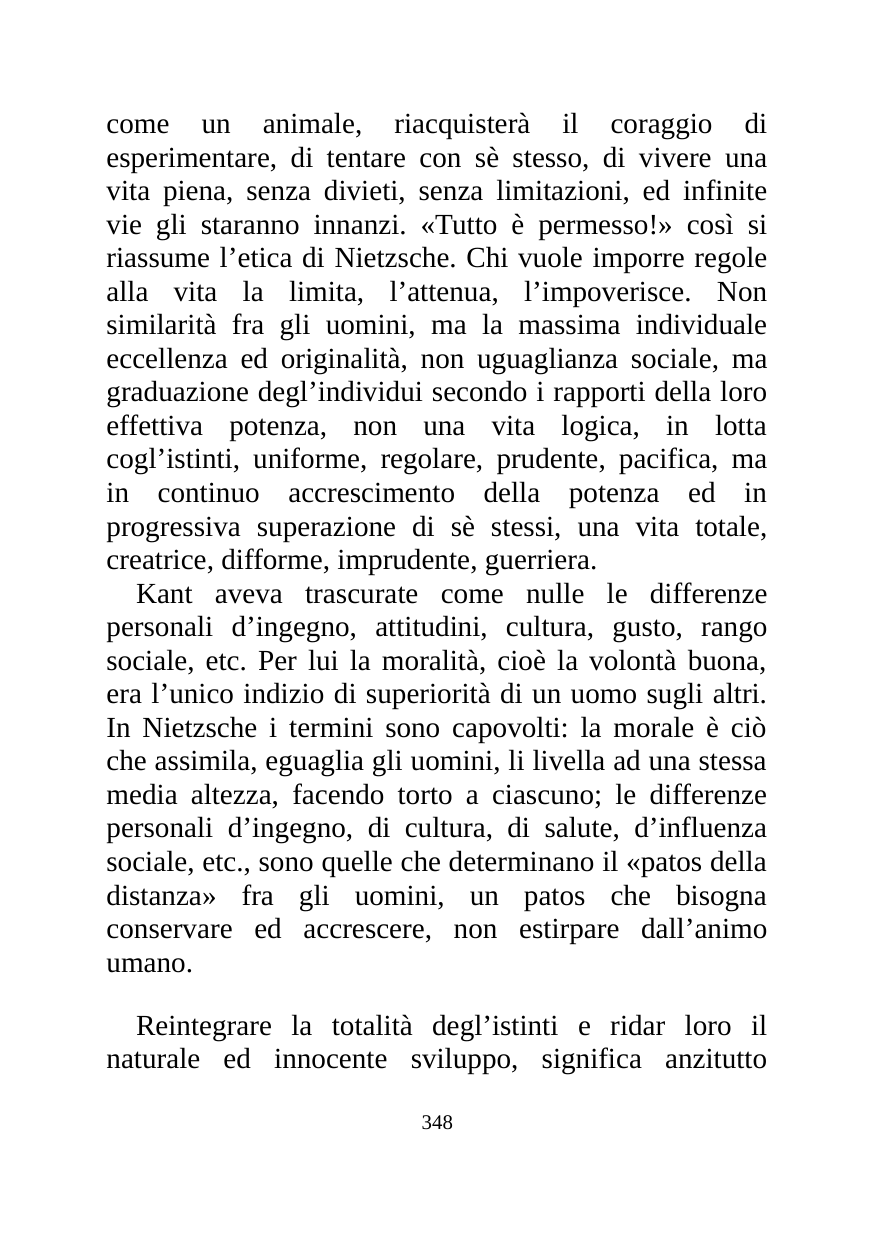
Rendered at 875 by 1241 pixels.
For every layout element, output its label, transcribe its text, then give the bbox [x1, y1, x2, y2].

text Reintegrare la totalità degl’istinti e ridar loro il naturale ed innocente sviluppo, significa anzitutto [106, 1008, 768, 1075]
text come un animale, riacquisterà il coraggio di esperimentare, di tentare con sè stesso, di vivere una vita piena, senza divieti, senza limitazioni, ed infinite vie gli staranno innanzi. «Tutto è permesso!» così si riassume l’etica di Nietzsche. Chi vuole imporre regole alla vita la limita, l’attenua, l’impoverisce. Non similarità fra gli uomini, ma la massima individuale eccellenza ed originalità, non uguaglianza sociale, ma graduazione degl’individui secondo i rapporti della loro effettiva potenza, non una vita logica, in lotta cogl’istinti, uniforme, regolare, prudente, pacifica, ma in continuo accrescimento della potenza ed in progressiva superazione di sè stessi, una vita totale, creatrice, difforme, imprudente, guerriera. [106, 106, 768, 576]
text Kant aveva trascurate come nulle le differenze personali d’ingegno, attitudini, cultura, gusto, rango sociale, etc. Per lui la moralità, cioè la volontà buona, era l’unico indizio di superiorità di un uomo sugli altri. In Nietzsche i termini sono capovolti: la morale è ciò che assimila, eguaglia gli uomini, li livella ad una stessa media altezza, facendo torto a ciascuno; le differenze personali d’ingegno, di cultura, di salute, d’influenza sociale, etc., sono quelle che determinano il «patos della distanza» fra gli uomini, un patos che bisogna conservare ed accrescere, non estirpare dall’animo umano. [106, 576, 768, 978]
